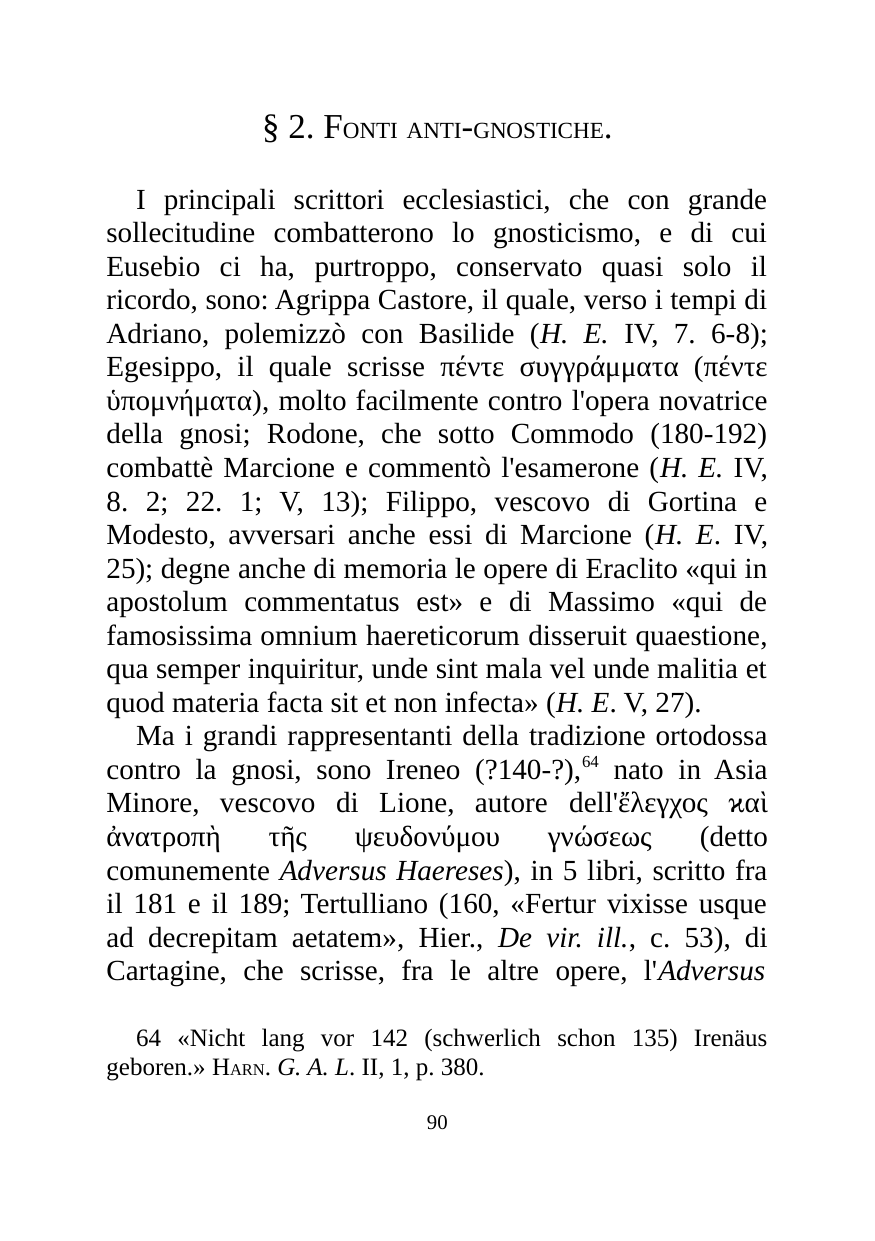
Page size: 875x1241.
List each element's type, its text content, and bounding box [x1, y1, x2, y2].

text «Nicht lang vor 142 (schwerlich schon 135) Irenäus geboren.» Harn. G. A. L. II, 1, p. 380. [106, 1023, 768, 1080]
text Ma i grandi rappresentanti della tradizione ortodossa contro la gnosi, sono Ireneo (?140-?), nato in Asia Minore, vescovo di Lione, autore dell'ἔλεγχος ϰαὶ ἀνατροπὴ τῆς ψευδονύμου γνώσεως (detto comunemente Adversus Haereses), in 5 libri, scritto fra il 181 e il 189; Tertulliano (160, «Fertur vixisse usque ad decrepitam aetatem», Hier., De vir. ill., c. 53), di Cartagine, che scrisse, fra le altre opere, l'Adversus [106, 718, 768, 987]
subtitle § 2. Fonti anti-gnostiche. [106, 106, 768, 146]
text I principali scrittori ecclesiastici, che con grande sollecitudine combatterono lo gnosticismo, e di cui Eusebio ci ha, purtroppo, conservato quasi solo il ricordo, sono: Agrippa Castore, il quale, verso i tempi di Adriano, polemizzò con Basilide (H. E. IV, 7. 6-8); Egesippo, il quale scrisse πέντε συγγράμματα (πέντε ὑπομνήματα), molto facilmente contro l'opera novatrice della gnosi; Rodone, che sotto Commodo (180-192) combattè Marcione e commentò l'esamerone (H. E. IV, 8. 2; 22. 1; V, 13); Filippo, vescovo di Gortina e Modesto, avversari anche essi di Marcione (H. E. IV, 25); degne anche di memoria le opere di Eraclito «qui in apostolum commentatus est» e di Massimo «qui de famosissima omnium haereticorum disseruit quaestione, qua semper inquiritur, unde sint mala vel unde malitia et quod materia facta sit et non infecta» (H. E. V, 27). [106, 182, 768, 718]
